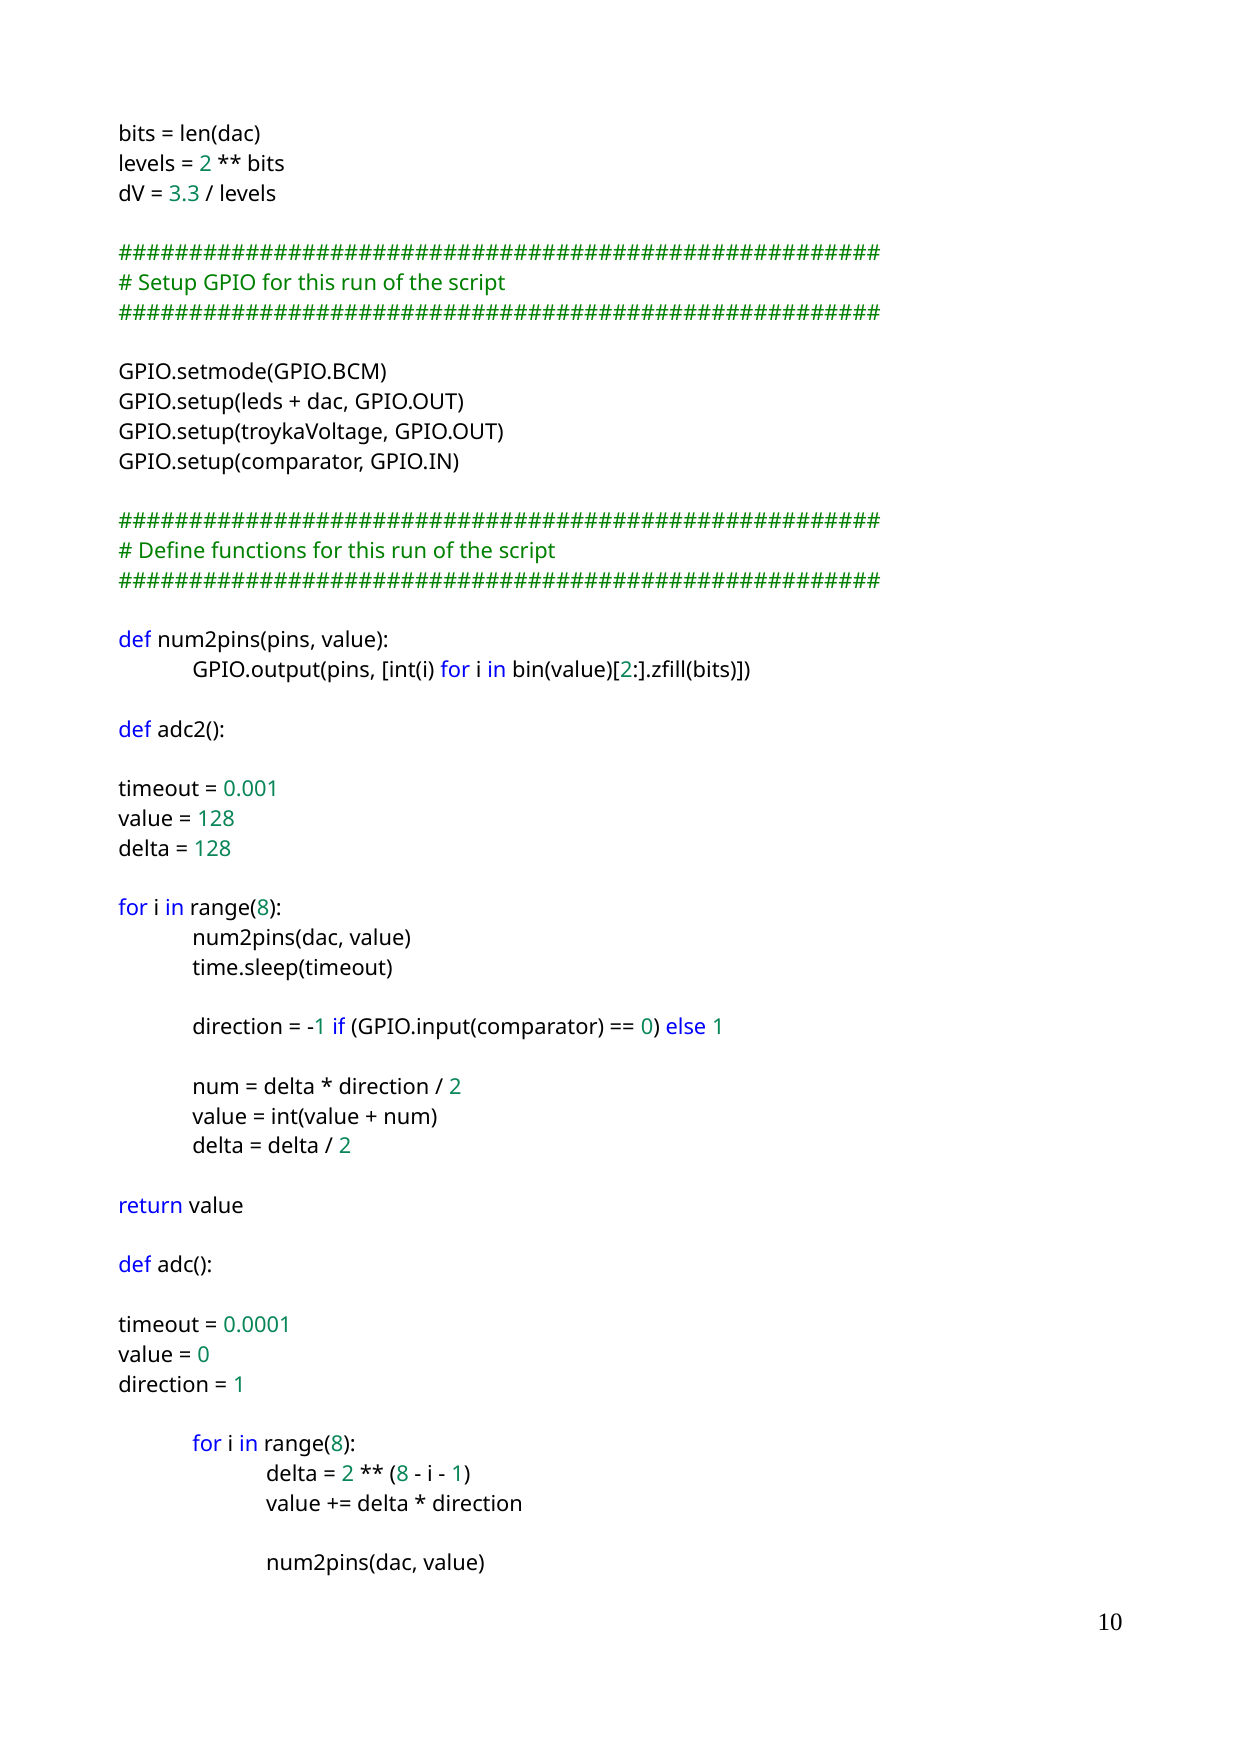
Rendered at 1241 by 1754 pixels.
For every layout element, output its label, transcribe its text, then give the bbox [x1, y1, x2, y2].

text bits = len(dac) [118, 118, 1122, 148]
text def num2pins(pins, value): [118, 624, 1122, 654]
text direction = -1 if (GPIO.input(comparator) == 0) else 1 [118, 1011, 1122, 1041]
text levels = 2 ** bits [118, 148, 1122, 178]
text return value [118, 1190, 1122, 1220]
text ###################################################### [118, 297, 1122, 327]
text value = 128 [118, 803, 1122, 833]
text def adc2(): [118, 714, 1122, 743]
text num = delta * direction / 2 [118, 1071, 1122, 1101]
text value = int(value + num) [118, 1101, 1122, 1130]
text GPIO.setup(troykaVoltage, GPIO.OUT) [118, 416, 1122, 446]
text GPIO.output(pins, [int(i) for i in bin(value)[2:].zfill(bits)]) [118, 654, 1122, 684]
text value += delta * direction [118, 1488, 1122, 1517]
text num2pins(dac, value) [118, 922, 1122, 952]
text direction = 1 [118, 1368, 1122, 1398]
text delta = 2 ** (8 - i - 1) [118, 1458, 1122, 1488]
text GPIO.setup(comparator, GPIO.IN) [118, 446, 1122, 476]
text timeout = 0.001 [118, 773, 1122, 803]
text ###################################################### [118, 505, 1122, 535]
text dV = 3.3 / levels [118, 178, 1122, 207]
text for i in range(8): [118, 1428, 1122, 1458]
text delta = delta / 2 [118, 1130, 1122, 1160]
text value = 0 [118, 1339, 1122, 1368]
text ###################################################### [118, 565, 1122, 595]
text delta = 128 [118, 833, 1122, 862]
text # Define functions for this run of the script [118, 535, 1122, 565]
text def adc(): [118, 1249, 1122, 1279]
text GPIO.setmode(GPIO.BCM) [118, 356, 1122, 386]
text GPIO.setup(leds + dac, GPIO.OUT) [118, 386, 1122, 416]
text ###################################################### [118, 237, 1122, 267]
text time.sleep(timeout) [118, 952, 1122, 982]
text # Setup GPIO for this run of the script [118, 267, 1122, 297]
text num2pins(dac, value) [118, 1547, 1122, 1577]
text for i in range(8): [118, 892, 1122, 922]
text timeout = 0.0001 [118, 1309, 1122, 1339]
